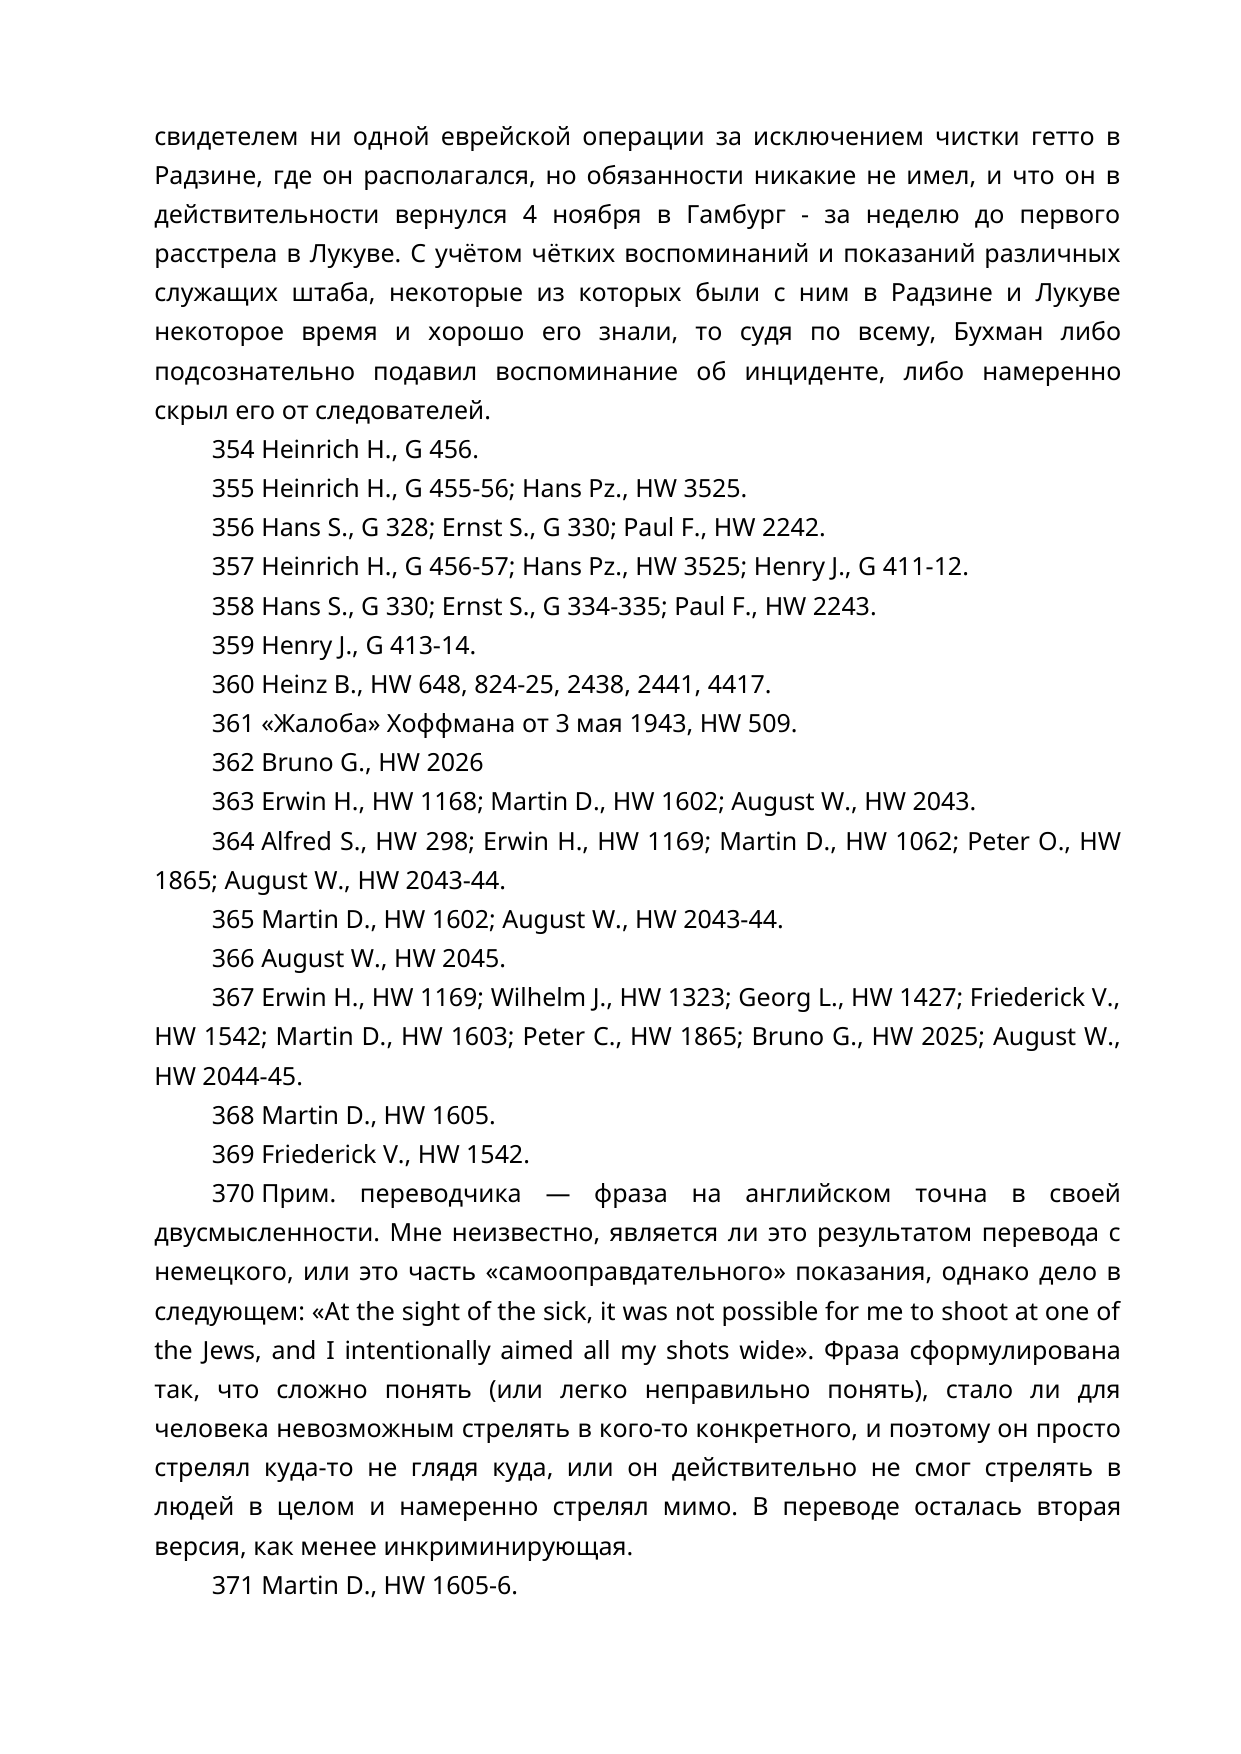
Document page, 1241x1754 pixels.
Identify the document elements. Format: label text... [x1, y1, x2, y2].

text Alfred S., HW 298; Erwin H., HW 1169; Martin D., HW 1062; Peter O., HW 1865; August W., HW 2043-44. [118, 823, 1122, 896]
text Erwin H., HW 1169; Wilhelm J., HW 1323; Georg L., HW 1427; Friederick V., HW 1542; Martin D., HW 1603; Peter C., HW 1865; Bruno G., HW 2025; August W., HW 2044-45. [118, 980, 1122, 1092]
text Прим. переводчика — фраза на английском точна в своей двусмысленности. Мне неизвестно, является ли это результатом перевода с немецкого, или это часть «самооправдательного» показания, однако дело в следующем: «At the sight of the sick, it was not possible for me to shoot at one of the Jews, and I intentionally aimed all my shots wide». Фраза сформулирована так, что сложно понять (или легко неправильно понять), стало ли для человека невозможным стрелять в кого-то конкретного, и поэтому он просто стрелял куда-то не глядя куда, или он действительно не смог стрелять в людей в целом и намеренно стрелял мимо. В переводе осталась вторая версия, как менее инкриминирующая. [118, 1176, 1122, 1562]
text Martin D., HW 1605. [118, 1097, 1122, 1131]
text Erwin H., HW 1168; Martin D., HW 1602; August W., HW 2043. [118, 784, 1122, 818]
text Heinrich H., G 455-56; Hans Pz., HW 3525. [118, 471, 1122, 505]
text Henry J., G 413-14. [118, 627, 1122, 661]
text Bruno G., HW 2026 [118, 745, 1122, 779]
text свидетелем ни одной еврейской операции за исключением чистки гетто в Радзине, где он располагался, но обязанности никакие не имел, и что он в действительности вернулся 4 ноября в Гамбург - за неделю до первого расстрела в Лукуве. С учётом чётких воспоминаний и показаний различных служащих штаба, некоторые из которых были с ним в Радзине и Лукуве некоторое время и хорошо его знали, то судя по всему, Бухман либо подсознательно подавил воспоминание об инциденте, либо намеренно скрыл его от следователей. [118, 118, 1122, 426]
text Martin D., HW 1605-6. [118, 1567, 1122, 1601]
text Martin D., HW 1602; August W., HW 2043-44. [118, 901, 1122, 936]
text Hans S., G 328; Ernst S., G 330; Paul F., HW 2242. [118, 510, 1122, 544]
text Heinz B., HW 648, 824-25, 2438, 2441, 4417. [118, 666, 1122, 701]
text August W., HW 2045. [118, 941, 1122, 975]
text Friederick V., HW 1542. [118, 1136, 1122, 1171]
text «Жалоба» Хоффмана от 3 мая 1943, HW 509. [118, 706, 1122, 740]
text Hans S., G 330; Ernst S., G 334-335; Paul F., HW 2243. [118, 588, 1122, 622]
text Heinrich H., G 456. [118, 431, 1122, 466]
text Heinrich H., G 456-57; Hans Pz., HW 3525; Henry J., G 411-12. [118, 549, 1122, 583]
